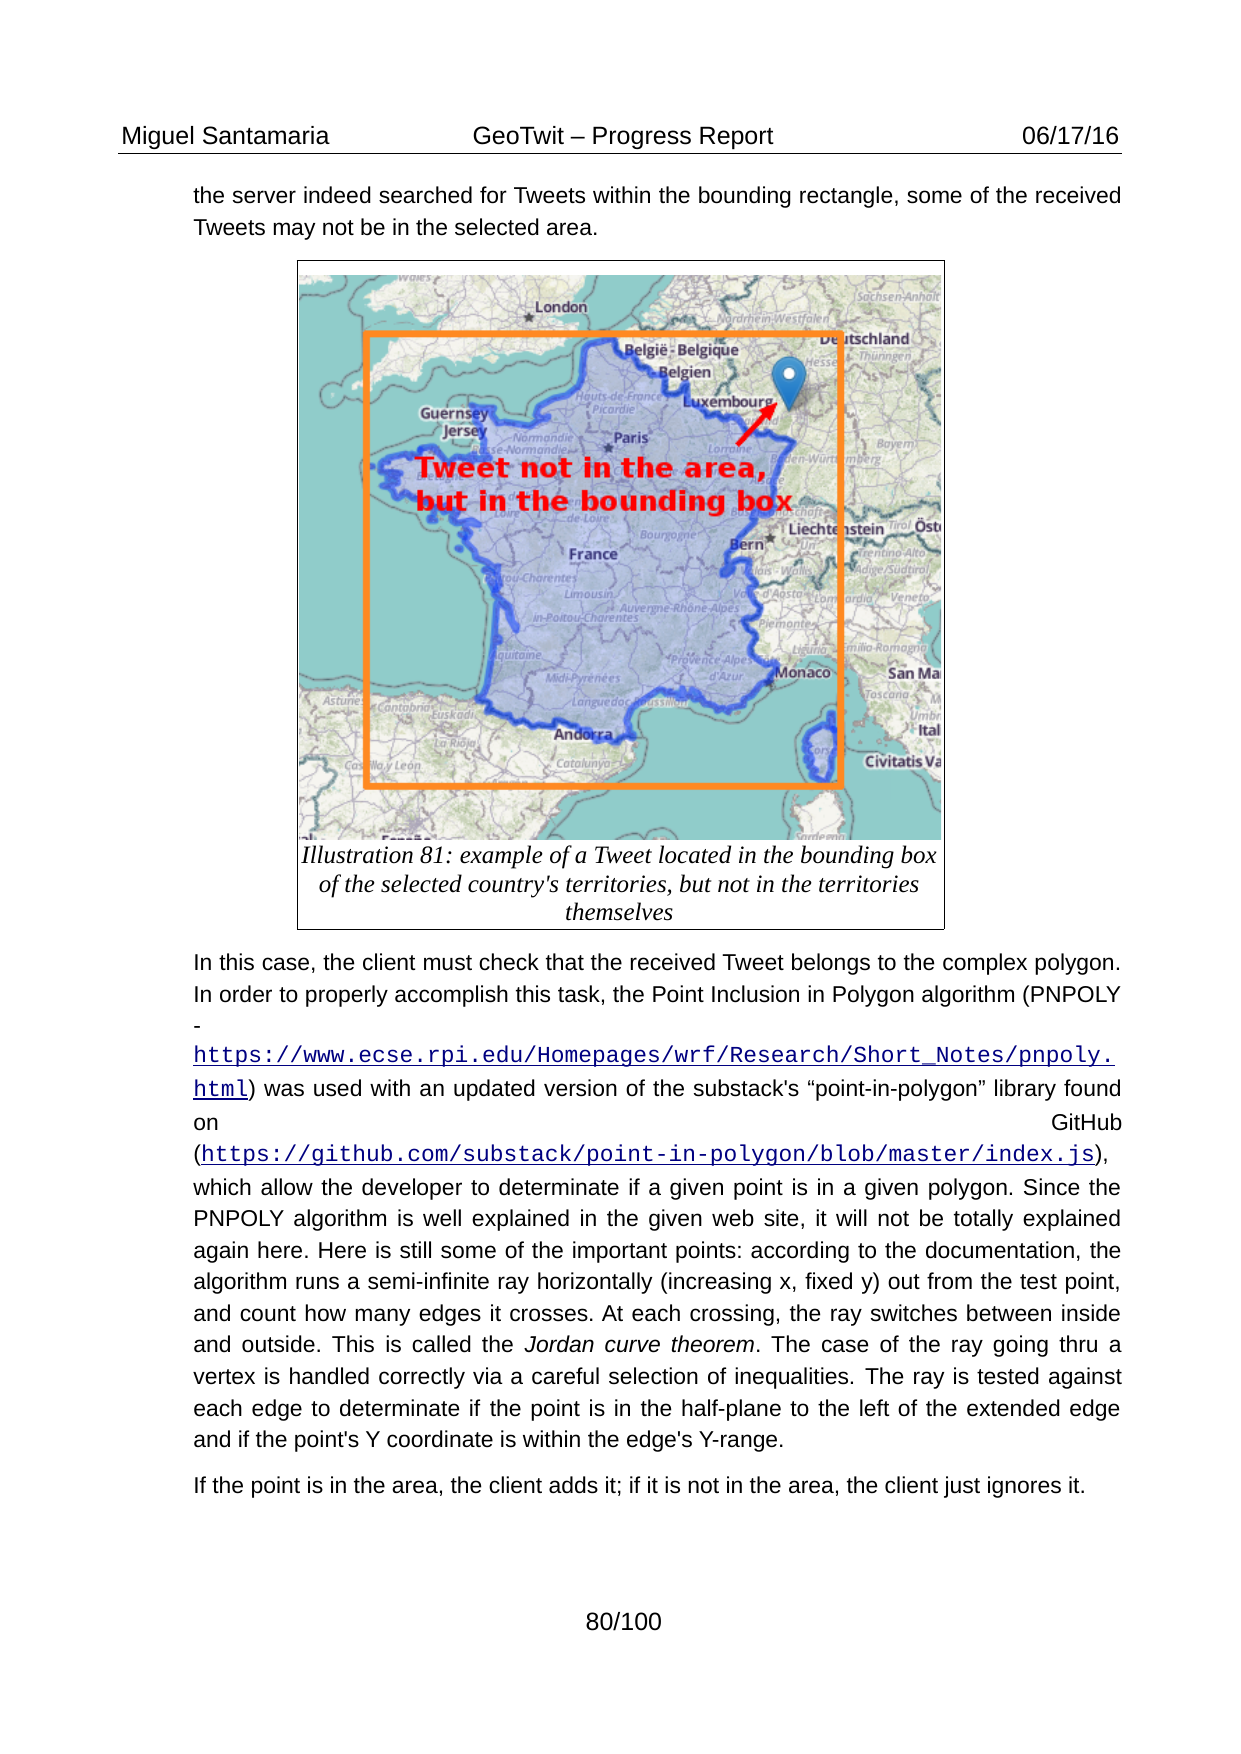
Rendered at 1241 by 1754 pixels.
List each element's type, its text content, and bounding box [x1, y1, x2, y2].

list Illustration 81: example of a Tweet located in the bounding box of the selected country's territories, but not in the territories themselves [299, 840, 941, 926]
picture [299, 275, 942, 840]
list If the point is in the area, the client adds it; if it is not in the area, the client just ignores it. [156, 1472, 1122, 1499]
list In this case, the client must check that the received Tweet belongs to the complex polygon. In order to properly accomplish this task, the Point Inclusion in Polygon algorithm (PNPOLY - https://www.ecse.rpi.edu/Homepages/wrf/Research/Short_Notes/pnpoly.html) was used with an updated version of the substack's “point-in-polygon” library found on GitHub (https://github.com/substack/point-in-polygon/blob/master/index.js), which allow the developer to determinate if a given point is in a given polygon. Since the PNPOLY algorithm is well explained in the given web site, it will not be totally explained again here. Here is still some of the important points: according to the documentation, the algorithm runs a semi-infinite ray horizontally (increasing x, fixed y) out from the test point, and count how many edges it crosses. At each crossing, the ray switches between inside and outside. This is called the Jordan curve theorem. The case of the ray going thru a vertex is handled correctly via a careful selection of inequalities. The ray is tested against each edge to determinate if the point is in the half-plane to the left of the extended edge and if the point's Y coordinate is within the edge's Y-range. [156, 260, 1122, 1452]
list the server indeed searched for Tweets within the bounding rectangle, some of the received Tweets may not be in the selected area. [156, 182, 1122, 240]
